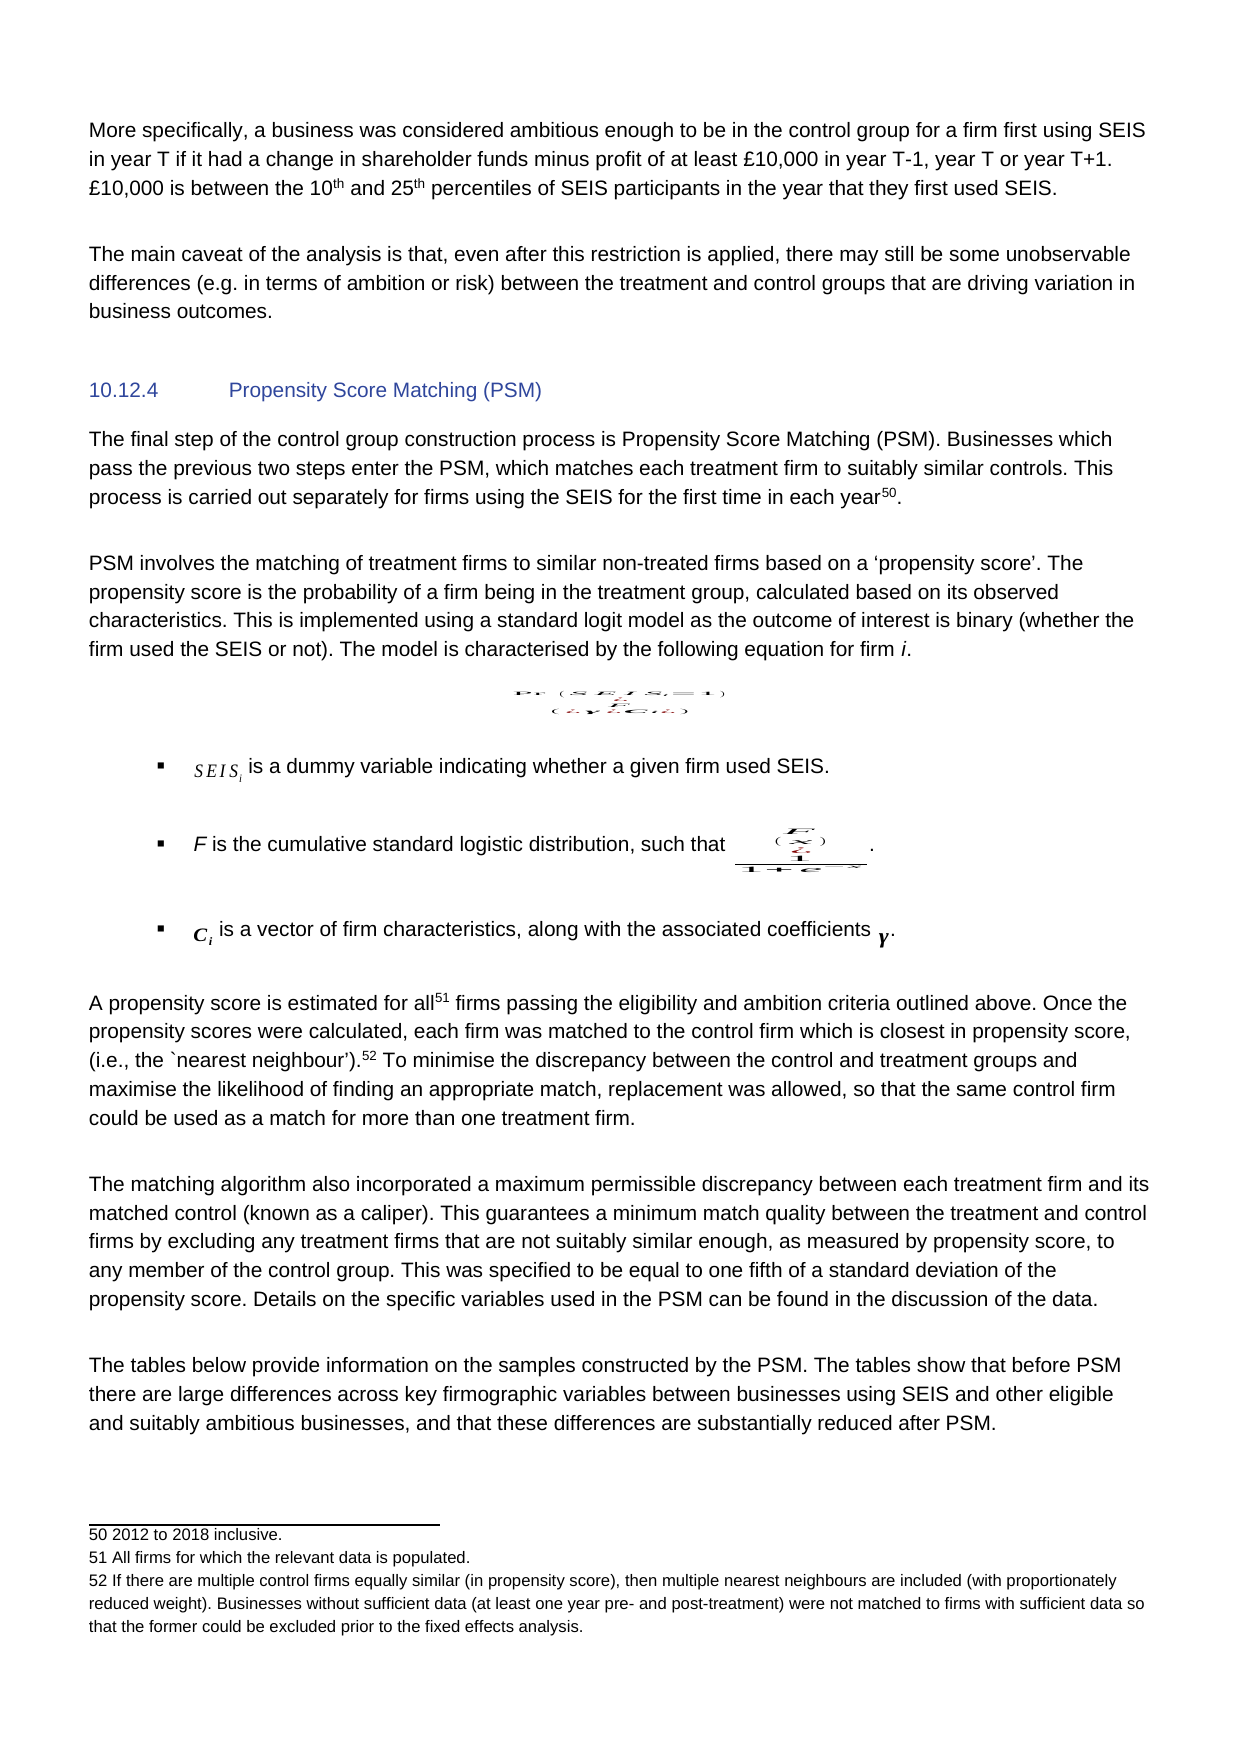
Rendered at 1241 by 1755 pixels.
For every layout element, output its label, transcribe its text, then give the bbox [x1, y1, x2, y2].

list PSM involves the matching of treatment firms to similar non-treated firms based on a ‘propensity score’. The propensity score is the probability of a firm being in the treatment group, calculated based on its observed characteristics. This is implemented using a standard logit model as the outcome of interest is binary (whether the firm used the SEIS or not). The model is characterised by the following equation for firm i. [89, 551, 1152, 661]
list More specifically, a business was considered ambitious enough to be in the control group for a firm first using SEIS in year T if it had a change in shareholder funds minus profit of at least £10,000 in year T-1, year T or year T+1. £10,000 is between the 10th and 25th percentiles of SEIS participants in the year that they first used SEIS. [89, 118, 1152, 199]
list The main caveat of the analysis is that, even after this restriction is applied, there may still be some unobservable differences (e.g. in terms of ambition or risk) between the treatment and control groups that are driving variation in business outcomes. [89, 242, 1152, 323]
subtitle Propensity Score Matching (PSM) [89, 378, 1152, 402]
list F is the cumulative standard logistic distribution, such that . [156, 827, 1152, 874]
list The final step of the control group construction process is Propensity Score Matching (PSM). Businesses which pass the previous two steps enter the PSM, which matches each treatment firm to suitably similar controls. This process is carried out separately for firms using the SEIS for the first time in each year. [89, 427, 1152, 508]
list A propensity score is estimated for all firms passing the eligibility and ambition criteria outlined above. Once the propensity scores were calculated, each firm was matched to the control firm which is closest in propensity score, (i.e., the `nearest neighbour’). To minimise the discrepancy between the control and treatment groups and maximise the likelihood of finding an appropriate match, replacement was allowed, so that the same control firm could be used as a match for more than one treatment firm. [89, 991, 1152, 1129]
list is a dummy variable indicating whether a given firm used SEIS. [156, 754, 1152, 785]
list All firms for which the relevant data is populated. [89, 1548, 1152, 1567]
list is a vector of firm characteristics, along with the associated coefficients . [156, 917, 1152, 948]
list 2012 to 2018 inclusive. [89, 1525, 1152, 1544]
list If there are multiple control firms equally similar (in propensity score), then multiple nearest neighbours are included (with proportionately reduced weight). Businesses without sufficient data (at least one year pre- and post-treatment) were not matched to firms with sufficient data so that the former could be excluded prior to the fixed effects analysis. [89, 1571, 1152, 1636]
list The matching algorithm also incorporated a maximum permissible discrepancy between each treatment firm and its matched control (known as a caliper). This guarantees a minimum match quality between the treatment and control firms by excluding any treatment firms that are not suitably similar enough, as measured by propensity score, to any member of the control group. This was specified to be equal to one fifth of a standard deviation of the propensity score. Details on the specific variables used in the PSM can be found in the discussion of the data. [89, 1172, 1152, 1311]
list The tables below provide information on the samples constructed by the PSM. The tables show that before PSM there are large differences across key firmographic variables between businesses using SEIS and other eligible and suitably ambitious businesses, and that these differences are substantially reduced after PSM. [89, 1353, 1152, 1434]
